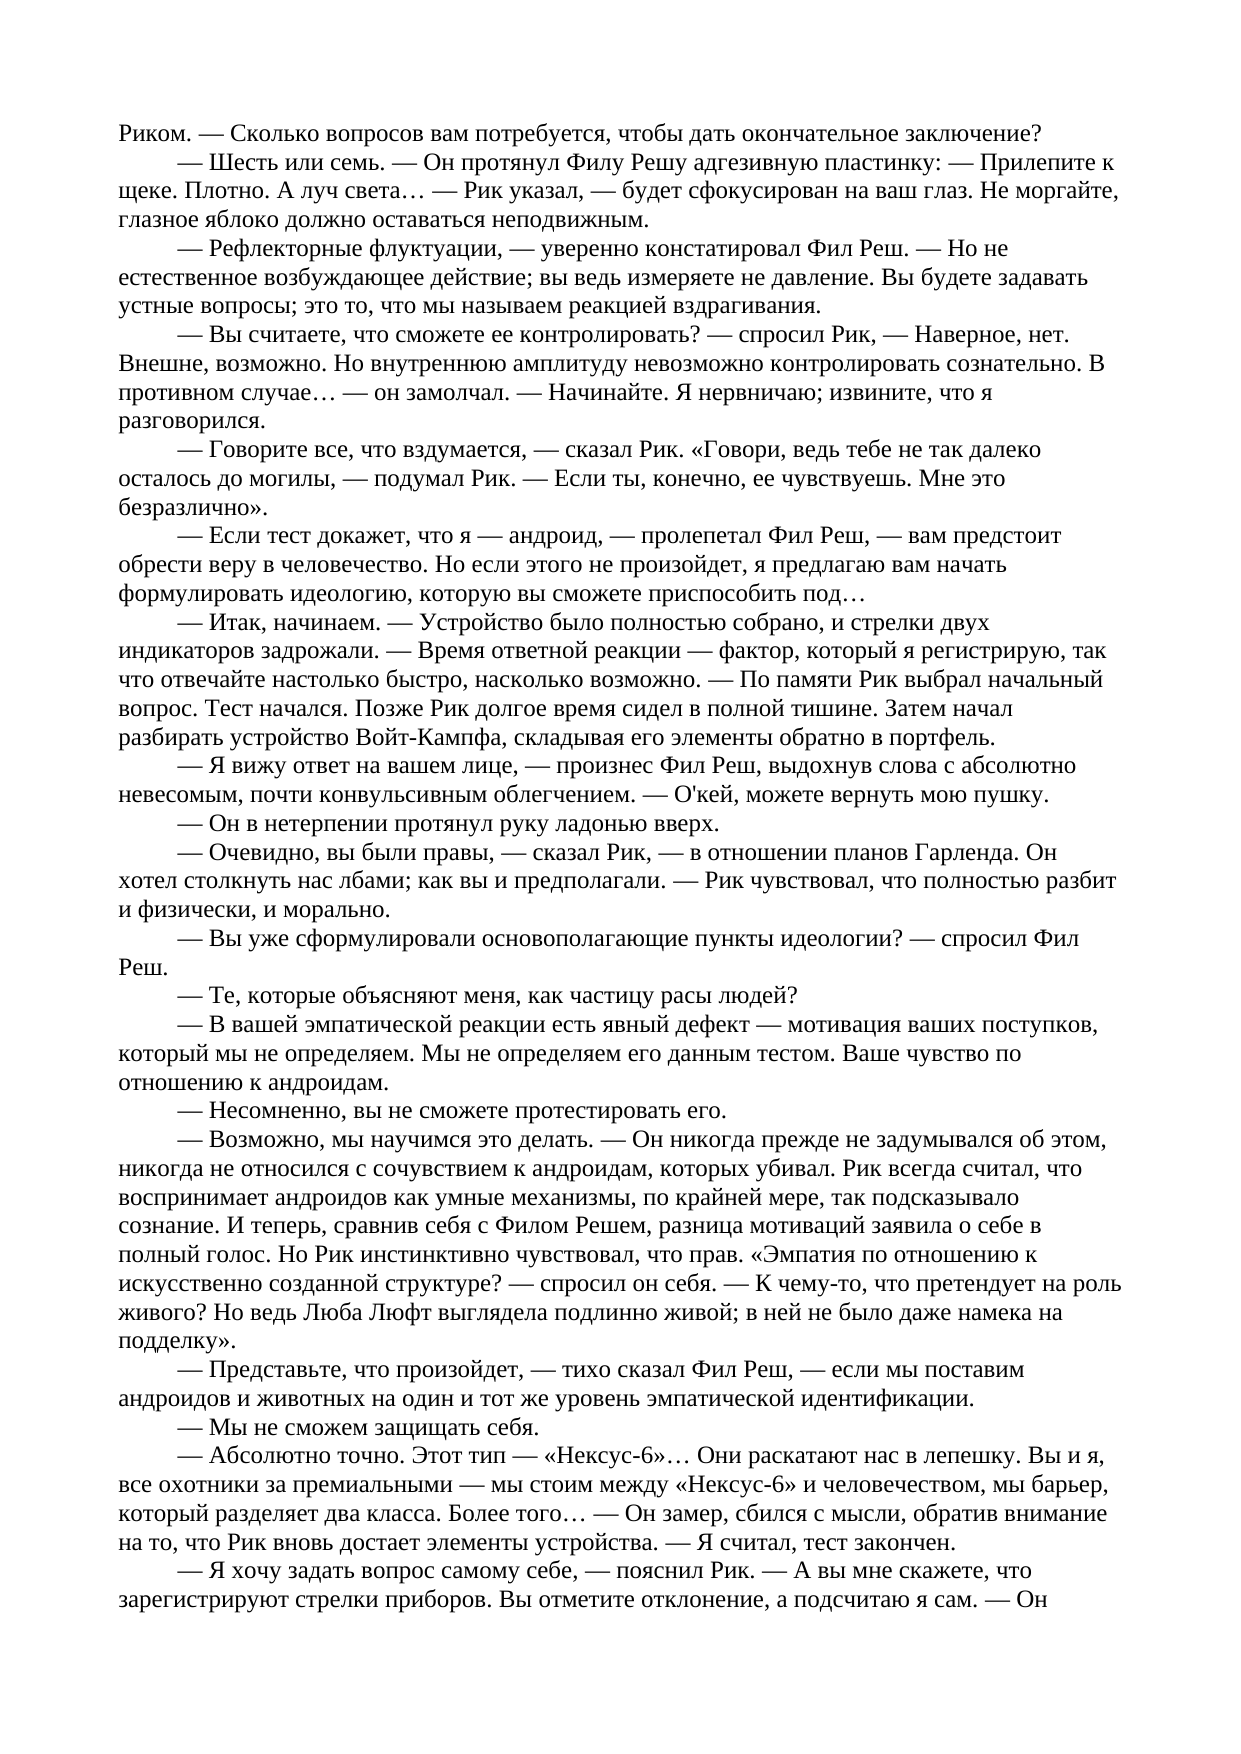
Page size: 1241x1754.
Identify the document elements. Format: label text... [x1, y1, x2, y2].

text — Если тест докажет, что я — андроид, — пролепетал Фил Реш, — вам предстоит обрести веру в человечество. Но если этого не произойдет, я предлагаю вам начать формулировать идеологию, которую вы сможете приспособить под… [118, 521, 1122, 607]
text — Очевидно, вы были правы, — сказал Рик, — в отношении планов Гарленда. Он хотел столкнуть нас лбами; как вы и предполагали. — Рик чувствовал, что полностью разбит и физически, и морально. [118, 837, 1122, 923]
text — Представьте, что произойдет, — тихо сказал Фил Реш, — если мы поставим андроидов и животных на один и тот же уровень эмпатической идентификации. [118, 1354, 1122, 1412]
text — Несомненно, вы не сможете протестировать его. [118, 1096, 1122, 1124]
text — Итак, начинаем. — Устройство было полностью собрано, и стрелки двух индикаторов задрожали. — Время ответной реакции — фактор, который я регистрирую, так что отвечайте настолько быстро, насколько возможно. — По памяти Рик выбрал начальный вопрос. Тест начался. Позже Рик долгое время сидел в полной тишине. Затем начал разбирать устройство Войт-Кампфа, складывая его элементы обратно в портфель. [118, 607, 1122, 751]
text — В вашей эмпатической реакции есть явный дефект — мотивация ваших поступков, который мы не определяем. Мы не определяем его данным тестом. Ваше чувство по отношению к андроидам. [118, 1009, 1122, 1096]
text — Я вижу ответ на вашем лице, — произнес Фил Реш, выдохнув слова с абсолютно невесомым, почти конвульсивным облегчением. — О'кей, можете вернуть мою пушку. [118, 751, 1122, 808]
text Риком. — Сколько вопросов вам потребуется, чтобы дать окончательное заключение? [118, 118, 1122, 147]
text — Мы не сможем защищать себя. [118, 1412, 1122, 1441]
text — Вы считаете, что сможете ее контролировать? — спросил Рик, — Наверное, нет. Внешне, возможно. Но внутреннюю амплитуду невозможно контролировать сознательно. В противном случае… — он замолчал. — Начинайте. Я нервничаю; извините, что я разговорился. [118, 319, 1122, 434]
text — Те, которые объясняют меня, как частицу расы людей? [118, 981, 1122, 1009]
text — Возможно, мы научимся это делать. — Он никогда прежде не задумывался об этом, никогда не относился с сочувствием к андроидам, которых убивал. Рик всегда считал, что воспринимает андроидов как умные механизмы, по крайней мере, так подсказывало сознание. И теперь, сравнив себя с Филом Решем, разница мотиваций заявила о себе в полный голос. Но Рик инстинктивно чувствовал, что прав. «Эмпатия по отношению к искусственно созданной структуре? — спросил он себя. — К чему-то, что претендует на роль живого? Но ведь Люба Люфт выглядела подлинно живой; в ней не было даже намека на подделку». [118, 1124, 1122, 1354]
text — Рефлекторные флуктуации, — уверенно констатировал Фил Реш. — Но не естественное возбуждающее действие; вы ведь измеряете не давление. Вы будете задавать устные вопросы; это то, что мы называем реакцией вздрагивания. [118, 233, 1122, 319]
text — Абсолютно точно. Этот тип — «Нексус-6»… Они раскатают нас в лепешку. Вы и я, все охотники за премиальными — мы стоим между «Нексус-6» и человечеством, мы барьер, который разделяет два класса. Более того… — Он замер, сбился с мысли, обратив внимание на то, что Рик вновь достает элементы устройства. — Я считал, тест закончен. [118, 1441, 1122, 1556]
text — Он в нетерпении протянул руку ладонью вверх. [118, 808, 1122, 837]
text — Говорите все, что вздумается, — сказал Рик. «Говори, ведь тебе не так далеко осталось до могилы, — подумал Рик. — Если ты, конечно, ее чувствуешь. Мне это безразлично». [118, 434, 1122, 521]
text — Вы уже сформулировали основополагающие пункты идеологии? — спросил Фил Реш. [118, 923, 1122, 981]
text — Шесть или семь. — Он протянул Филу Решу адгезивную пластинку: — Прилепите к щеке. Плотно. А луч света… — Рик указал, — будет сфокусирован на ваш глаз. Не моргайте, глазное яблоко должно оставаться неподвижным. [118, 147, 1122, 233]
text — Я хочу задать вопрос самому себе, — пояснил Рик. — А вы мне скажете, что зарегистрируют стрелки приборов. Вы отметите отклонение, а подсчитаю я сам. — Он [118, 1556, 1122, 1613]
